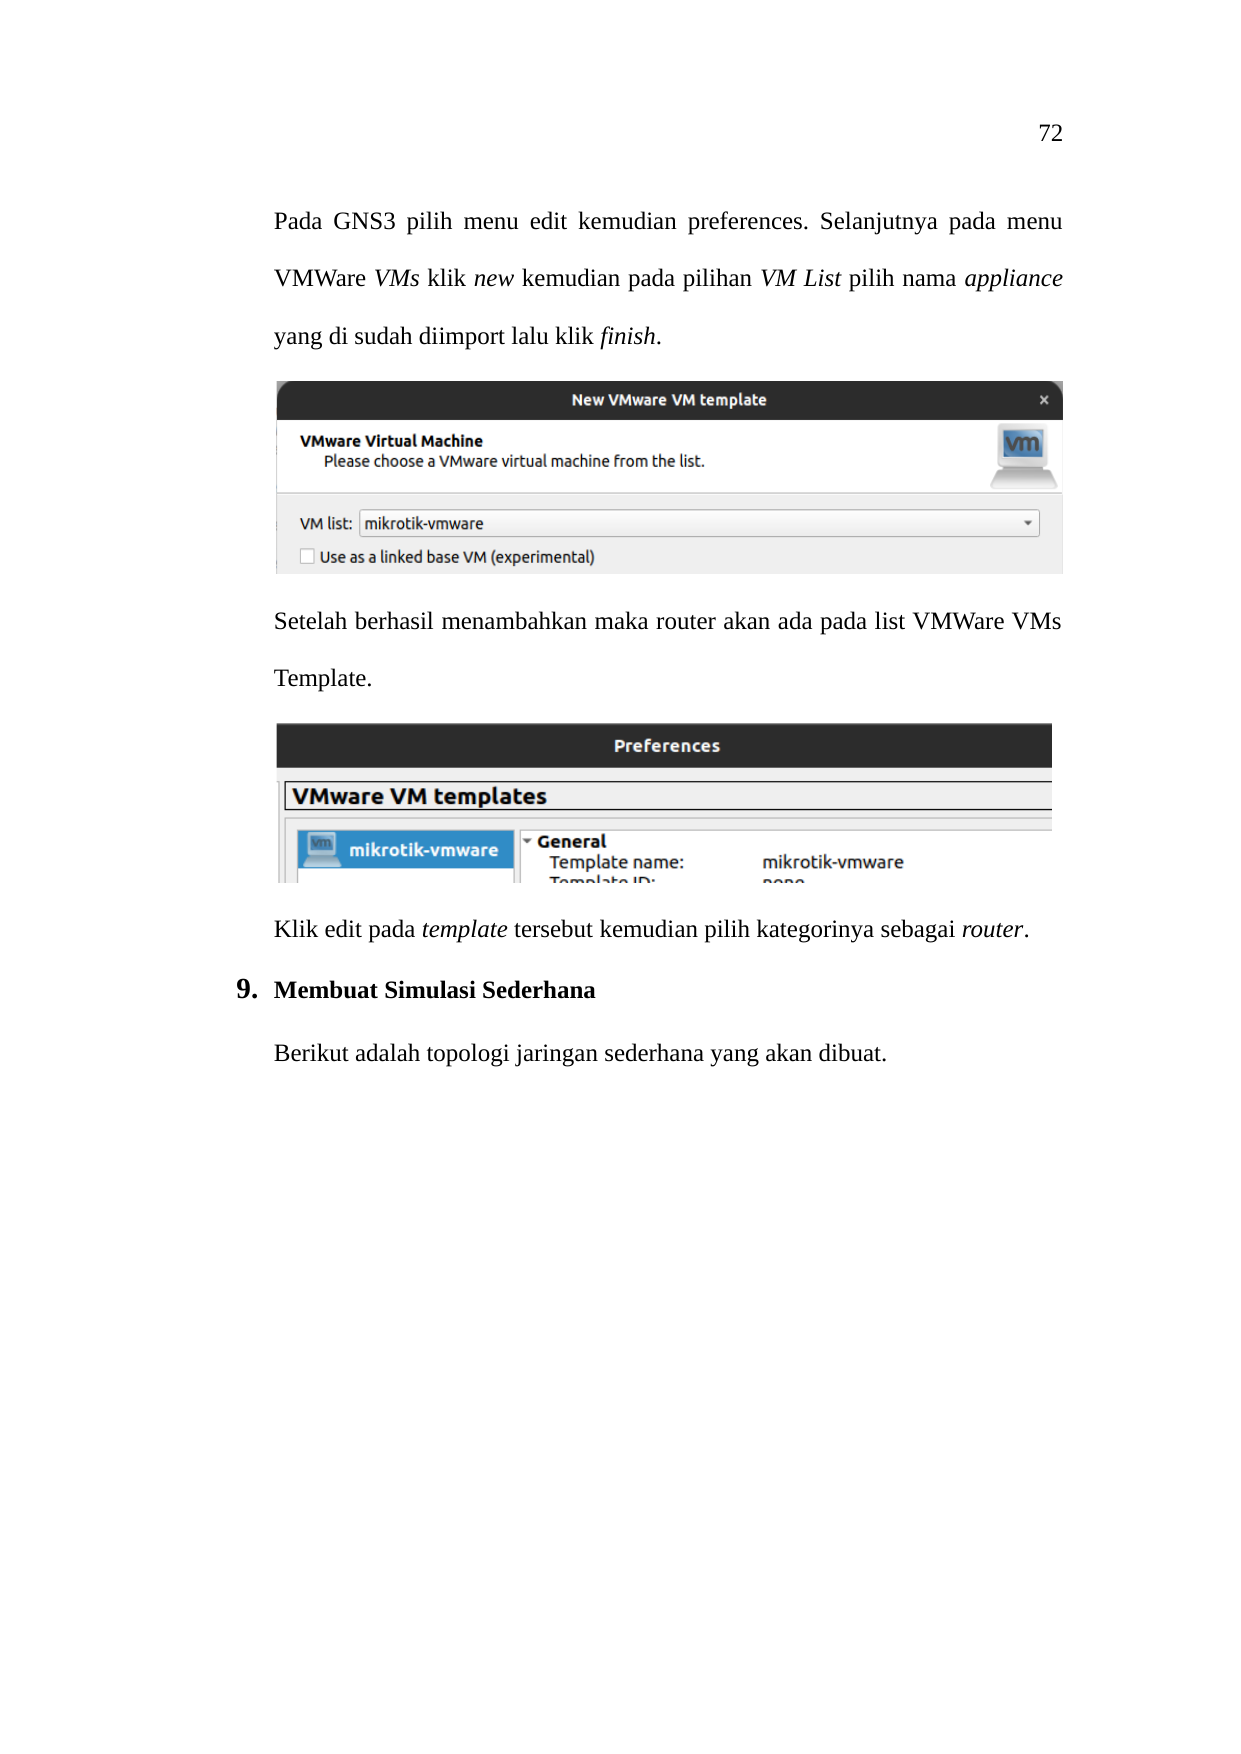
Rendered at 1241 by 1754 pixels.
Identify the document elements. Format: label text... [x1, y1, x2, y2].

list Klik edit pada template tersebut kemudian pilih kategorinya sebagai router. [236, 914, 1063, 943]
list Berikut adalah topologi jaringan sederhana yang akan dibuat. [236, 1038, 1063, 1067]
list Setelah berhasil menambahkan maka router akan ada pada list VMWare VMs Template. [236, 606, 1063, 692]
picture [276, 723, 1052, 883]
picture [276, 381, 1063, 574]
list Membuat Simulasi Sederhana [236, 971, 1063, 1005]
list Pada GNS3 pilih menu edit kemudian preferences. Selanjutnya pada menu VMWare VMs klik new kemudian pada pilihan VM List pilih nama appliance yang di sudah diimport lalu klik finish. [236, 206, 1063, 350]
